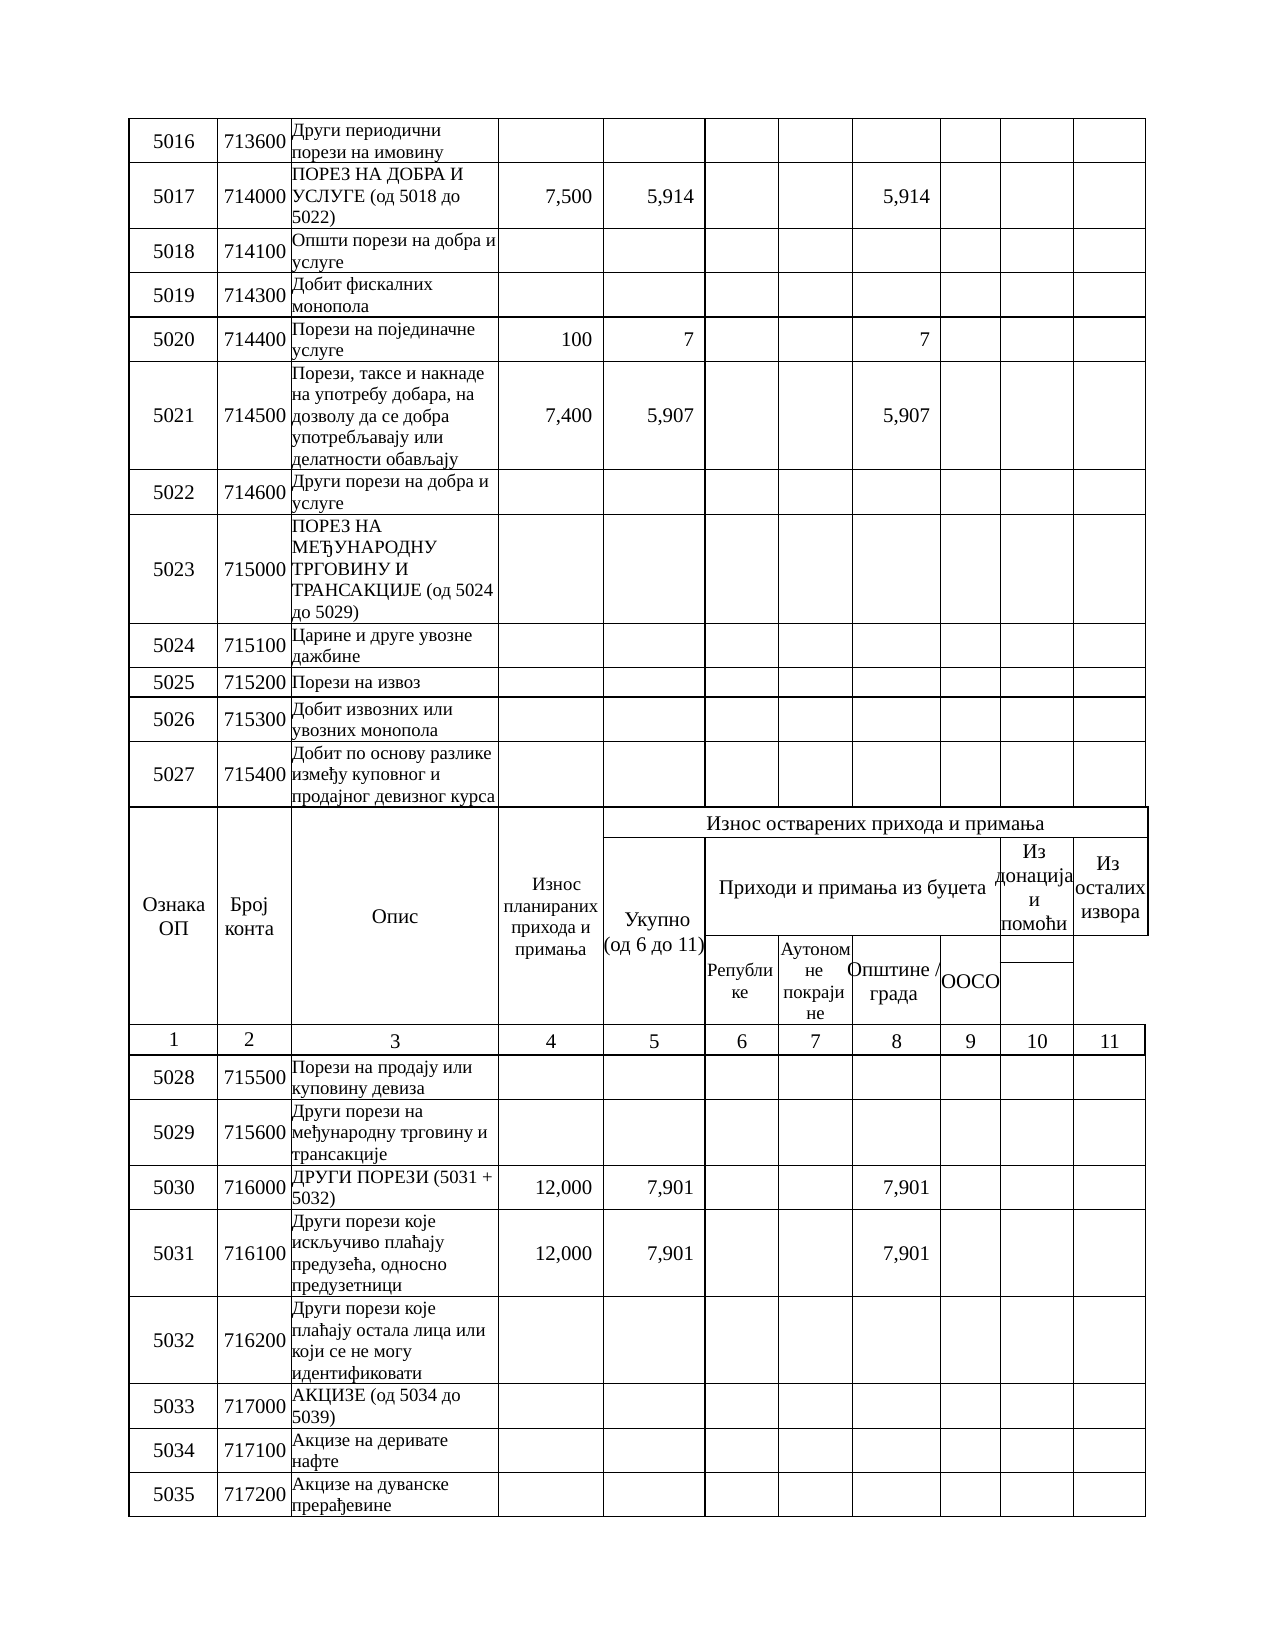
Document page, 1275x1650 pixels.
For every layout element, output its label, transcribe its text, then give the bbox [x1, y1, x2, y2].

table_cell 0 [853, 470, 940, 513]
table_cell 5023 [130, 515, 217, 622]
table_cell 0 [941, 273, 1000, 316]
table_cell 0 [1001, 668, 1073, 696]
table_cell 5029 [130, 1100, 217, 1164]
table_cell 3 [292, 1025, 498, 1053]
table_cell 7 [779, 1025, 852, 1053]
table_cell 0 [779, 698, 852, 741]
table_cell Царине и друге увозне дажбине [292, 624, 498, 667]
table_cell 0 [941, 119, 1000, 162]
table_cell 5 [604, 1025, 704, 1053]
table_cell [1146, 1472, 1275, 1516]
table_cell 0 [1001, 362, 1073, 469]
table_cell 714100 [218, 229, 291, 272]
table_cell 0 [604, 515, 704, 622]
table_cell 6 [706, 1025, 778, 1053]
table_cell 715200 [218, 668, 291, 696]
table_cell Други периодични порези на имовину [292, 119, 498, 162]
table_cell 0 [779, 470, 852, 513]
table_cell 0 [1074, 119, 1145, 162]
table_cell Акцизе на деривате нафте [292, 1429, 498, 1472]
table_cell 0 [706, 515, 778, 622]
table_cell 0 [706, 229, 778, 272]
table_cell 5017 [130, 163, 217, 228]
table_cell 5021 [130, 362, 217, 469]
table_cell 0 [941, 1210, 1000, 1296]
table_cell Други порези на међународну трговину и трансакције [292, 1100, 498, 1164]
table_cell 714500 [218, 362, 291, 469]
table_cell 0 [1074, 742, 1145, 806]
table_cell 0 [706, 1166, 778, 1209]
table_cell 715000 [218, 515, 291, 622]
table_cell 0 [604, 1429, 704, 1472]
table_cell 0 [604, 1384, 704, 1427]
table_cell [1146, 162, 1275, 228]
table_cell Добит извозних или увозних монопола [292, 698, 498, 741]
table_cell ПОРЕЗ НА МЕЂУНАРОДНУ ТРГОВИНУ И ТРАНСАКЦИЈЕ (од 5024 до 5029) [292, 515, 498, 622]
table_cell 0 [853, 1297, 940, 1383]
table_cell 0 [604, 470, 704, 513]
table_cell 0 [941, 1384, 1000, 1427]
table_cell 0 [499, 698, 603, 741]
table_cell [1217, 935, 1241, 962]
table_cell Из донација и помоћи [1001, 838, 1073, 935]
table_cell 0 [941, 668, 1000, 696]
table_cell 0 [706, 1210, 778, 1296]
table_cell 5031 [130, 1210, 217, 1296]
table_cell 0 [941, 470, 1000, 513]
table_cell 0 [779, 1384, 852, 1427]
table_cell Општи порези на добра и услуге [292, 229, 498, 272]
table_cell 0 [941, 1429, 1000, 1472]
table_cell 0 [499, 470, 603, 513]
table_cell 100 [499, 318, 603, 361]
table_cell 10 [1001, 1025, 1073, 1053]
table_cell 0 [1074, 1210, 1145, 1296]
table_cell 0 [499, 1100, 603, 1164]
table_cell 716100 [218, 1210, 291, 1296]
table_cell 0 [1001, 163, 1073, 228]
table_cell Приходи и примања из буџета [706, 838, 1000, 935]
table_cell 714400 [218, 318, 291, 361]
table_cell 0 [1001, 119, 1073, 162]
table_cell 2 [218, 1025, 291, 1053]
table_cell [1074, 962, 1170, 1024]
table_cell 5025 [130, 668, 217, 696]
table_cell 0 [779, 163, 852, 228]
table_cell 0 [1074, 1166, 1145, 1209]
table_cell 5030 [130, 1166, 217, 1209]
table_cell 0 [1001, 273, 1073, 316]
table_cell 0 [779, 1100, 852, 1164]
table_cell 717000 [218, 1384, 291, 1427]
table_cell 0 [604, 624, 704, 667]
table_cell 0 [1001, 1384, 1073, 1427]
table_cell [1146, 1165, 1275, 1209]
table_cell 717200 [218, 1473, 291, 1516]
table_cell 0 [604, 742, 704, 806]
table_cell 0 [1074, 668, 1145, 696]
table_cell Други порези које искључиво плаћају предузећа, односно предузетници [292, 1210, 498, 1296]
table_cell 0 [499, 273, 603, 316]
table_cell 0 [706, 1100, 778, 1164]
table_cell 5026 [130, 698, 217, 741]
table_cell 0 [1001, 1429, 1073, 1472]
table_cell 0 [499, 1429, 603, 1472]
table_cell 0 [706, 273, 778, 316]
table_cell 0 [1074, 1100, 1145, 1164]
table_cell 0 [779, 362, 852, 469]
table_cell Акцизе на дуванске прерађевине [292, 1473, 498, 1516]
table_cell 0 [1001, 624, 1073, 667]
table_cell Број конта [218, 808, 291, 1024]
table_cell 0 [604, 668, 704, 696]
table_cell 0 [853, 1429, 940, 1472]
table_cell 0 [499, 119, 603, 162]
table_cell 5,914 [853, 163, 940, 228]
table_cell Из осталих извора [1074, 838, 1147, 935]
table_cell 5033 [130, 1384, 217, 1427]
table_cell [1146, 741, 1275, 806]
table_cell [1146, 696, 1275, 741]
table_cell ДРУГИ ПОРЕЗИ (5031 + 5032) [292, 1166, 498, 1209]
table_cell 7,901 [853, 1210, 940, 1296]
table_cell 5020 [130, 318, 217, 361]
table_cell 7,901 [604, 1166, 704, 1209]
table_cell 5022 [130, 470, 217, 513]
table_cell 0 [499, 1473, 603, 1516]
table_cell 0 [1074, 515, 1145, 622]
table_cell 0 [1001, 1210, 1073, 1296]
table_cell [1241, 935, 1275, 962]
table_cell 0 [853, 1100, 940, 1164]
table_cell АКЦИЗЕ (од 5034 до 5039) [292, 1384, 498, 1427]
table_cell 0 [941, 1297, 1000, 1383]
table_cell [1146, 1024, 1275, 1053]
table_cell 0 [1074, 1429, 1145, 1472]
table_cell 0 [941, 515, 1000, 622]
table_cell 0 [779, 742, 852, 806]
table_cell 0 [779, 1166, 852, 1209]
table_cell 0 [1074, 362, 1145, 469]
table_cell [1146, 667, 1275, 696]
table_cell [1146, 514, 1275, 622]
table_cell Општине / града [853, 936, 940, 1024]
table_cell 0 [853, 273, 940, 316]
table_cell 713600 [218, 119, 291, 162]
table_cell 0 [499, 742, 603, 806]
table_cell 716200 [218, 1297, 291, 1383]
table_cell 5,907 [604, 362, 704, 469]
table_cell 5018 [130, 229, 217, 272]
table_cell [1146, 361, 1275, 469]
table_cell 8 [853, 1025, 940, 1053]
table_cell 0 [779, 1297, 852, 1383]
table_cell 0 [706, 1473, 778, 1516]
table_cell 0 [853, 668, 940, 696]
table_cell 7,901 [853, 1166, 940, 1209]
table_cell [1146, 316, 1275, 361]
table_cell 0 [779, 624, 852, 667]
table_cell 715100 [218, 624, 291, 667]
table_cell 0 [941, 1056, 1000, 1099]
table_cell 0 [779, 1429, 852, 1472]
table_cell Порези на извоз [292, 668, 498, 696]
table_cell 0 [706, 318, 778, 361]
table_cell 0 [779, 119, 852, 162]
table_cell 0 [1001, 1056, 1073, 1099]
table_cell 0 [853, 119, 940, 162]
table_cell 0 [499, 624, 603, 667]
table_cell Аутономне покраји не [779, 936, 852, 1024]
table_cell 0 [604, 698, 704, 741]
table_cell 0 [779, 318, 852, 361]
table_cell 0 [499, 229, 603, 272]
table_cell 0 [706, 1384, 778, 1427]
table_cell 0 [706, 163, 778, 228]
table_cell 0 [941, 229, 1000, 272]
table_cell [1146, 469, 1275, 513]
table_cell 4 [499, 1025, 603, 1053]
table_cell 0 [853, 1384, 940, 1427]
table_cell ООСО [941, 936, 1000, 1024]
table_cell 714600 [218, 470, 291, 513]
table_cell 716000 [218, 1166, 291, 1209]
table_cell 0 [853, 229, 940, 272]
table_cell 0 [779, 273, 852, 316]
table_cell 7,901 [604, 1210, 704, 1296]
table_cell 0 [853, 1473, 940, 1516]
table_cell 0 [941, 163, 1000, 228]
table_cell [1241, 962, 1275, 1024]
table_cell 0 [499, 1297, 603, 1383]
table_cell Порези на продају или куповину девиза [292, 1056, 498, 1099]
table_cell 0 [1001, 1100, 1073, 1164]
table_cell 5,907 [853, 362, 940, 469]
table_cell ПОРЕЗ НА ДОБРА И УСЛУГЕ (од 5018 до 5022) [292, 163, 498, 228]
table_cell [1146, 272, 1275, 316]
table_cell 0 [1001, 515, 1073, 622]
table_cell [1146, 1383, 1275, 1427]
table_cell 0 [1001, 698, 1073, 741]
table_cell 0 [779, 229, 852, 272]
table_cell 0 [499, 1056, 603, 1099]
table_cell 7,500 [499, 163, 603, 228]
table_cell 5028 [130, 1056, 217, 1099]
table_cell [1217, 962, 1241, 1024]
table_cell 715400 [218, 742, 291, 806]
table_cell 0 [1001, 1473, 1073, 1516]
table_cell Износ остварених прихода и примања [604, 808, 1147, 837]
table_cell [1170, 962, 1217, 1024]
table_cell [1170, 935, 1217, 962]
table_cell 0 [1074, 698, 1145, 741]
table_cell [1146, 623, 1275, 667]
table_cell 0 [1074, 470, 1145, 513]
table_cell 0 [1074, 229, 1145, 272]
table_cell 0 [1001, 742, 1073, 806]
table_cell 0 [941, 624, 1000, 667]
table_cell [1146, 1054, 1275, 1099]
table_cell 7 [853, 318, 940, 361]
table_cell 0 [706, 624, 778, 667]
table_cell Ознака ОП [130, 808, 217, 1024]
table_cell 0 [706, 1297, 778, 1383]
table_cell 0 [941, 1166, 1000, 1209]
table_cell 5019 [130, 273, 217, 316]
table_cell 0 [941, 698, 1000, 741]
table_cell 5035 [130, 1473, 217, 1516]
table_cell 0 [706, 668, 778, 696]
table_cell 5024 [130, 624, 217, 667]
table_cell 0 [1074, 624, 1145, 667]
table_cell 0 [1001, 470, 1073, 513]
table_cell 0 [1001, 1166, 1073, 1209]
table_cell 0 [1074, 1473, 1145, 1516]
table_cell [1149, 837, 1275, 935]
table_cell 0 [1074, 163, 1145, 228]
table_cell [1001, 963, 1073, 1024]
table_cell 0 [604, 273, 704, 316]
table_cell 12,000 [499, 1210, 603, 1296]
table_cell 715300 [218, 698, 291, 741]
table_cell 717100 [218, 1429, 291, 1472]
table_cell Порези на појединачне услуге [292, 318, 498, 361]
table_cell 12,000 [499, 1166, 603, 1209]
table_cell 5016 [130, 119, 217, 162]
table_cell 0 [1001, 229, 1073, 272]
table_cell 0 [604, 1473, 704, 1516]
table_cell 0 [941, 318, 1000, 361]
table_cell 0 [941, 742, 1000, 806]
table_cell [1146, 1099, 1275, 1164]
table_cell Добит фискалних монопола [292, 273, 498, 316]
table_cell 0 [706, 362, 778, 469]
table_cell 0 [853, 515, 940, 622]
table_cell [1149, 806, 1275, 837]
table_cell 0 [604, 119, 704, 162]
table_cell 0 [779, 515, 852, 622]
table_cell 1 [130, 1025, 217, 1053]
table_cell 0 [706, 119, 778, 162]
table_cell 0 [1074, 318, 1145, 361]
table_cell 9 [941, 1025, 1000, 1053]
table_cell 0 [941, 1100, 1000, 1164]
table_cell 5034 [130, 1429, 217, 1472]
table_cell 5032 [130, 1297, 217, 1383]
table_cell 5027 [130, 742, 217, 806]
table_cell Износ планираних прихода и примања [499, 808, 603, 1024]
table_cell 0 [779, 1056, 852, 1099]
table_cell [1146, 228, 1275, 272]
table_cell 715500 [218, 1056, 291, 1099]
table_cell [1146, 1428, 1275, 1472]
table_cell Укупно (од 6 до 11) [604, 838, 704, 1024]
table_cell [1001, 936, 1073, 962]
table_cell 714300 [218, 273, 291, 316]
table_cell 0 [1074, 1384, 1145, 1427]
table_cell 0 [853, 624, 940, 667]
table_cell Опис [292, 808, 498, 1024]
table_cell Други порези на добра и услуге [292, 470, 498, 513]
table_cell 0 [706, 1429, 778, 1472]
table_cell [1146, 118, 1275, 162]
table_cell 0 [604, 229, 704, 272]
table_cell 0 [1074, 1056, 1145, 1099]
table_cell 0 [853, 742, 940, 806]
table_cell 0 [499, 515, 603, 622]
table_cell Републике [706, 936, 778, 1024]
table_cell Порези, таксе и накнаде на употребу добара, на дозволу да се добра употребљавају или делатности обављају [292, 362, 498, 469]
table_cell 0 [1074, 273, 1145, 316]
table_cell 0 [499, 668, 603, 696]
table_cell [1146, 1209, 1275, 1296]
table_cell 11 [1074, 1025, 1144, 1053]
table_cell 0 [1001, 318, 1073, 361]
table_cell 0 [853, 698, 940, 741]
table_cell 0 [499, 1384, 603, 1427]
table_cell 0 [1001, 1297, 1073, 1383]
table_cell [1074, 935, 1170, 962]
table_cell Добит по основу разлике између куповног и продајног девизног курса [292, 742, 498, 806]
table_cell 0 [604, 1056, 704, 1099]
table_cell 0 [779, 1210, 852, 1296]
table_cell 0 [941, 1473, 1000, 1516]
table_cell 5,914 [604, 163, 704, 228]
table_cell 0 [779, 1473, 852, 1516]
table_cell 0 [604, 1100, 704, 1164]
table_cell 0 [706, 698, 778, 741]
table_cell 0 [604, 1297, 704, 1383]
table_cell 714000 [218, 163, 291, 228]
table_cell 0 [779, 668, 852, 696]
table_cell 0 [941, 362, 1000, 469]
table_cell 7 [604, 318, 704, 361]
table_cell 715600 [218, 1100, 291, 1164]
table_cell 0 [853, 1056, 940, 1099]
table_cell 0 [706, 470, 778, 513]
table_cell Други порези које плаћају остала лица или који се не могу идентификовати [292, 1297, 498, 1383]
table_cell [1146, 1296, 1275, 1383]
table_cell 0 [706, 1056, 778, 1099]
table_cell 7,400 [499, 362, 603, 469]
table_cell 0 [1074, 1297, 1145, 1383]
table_cell 0 [706, 742, 778, 806]
